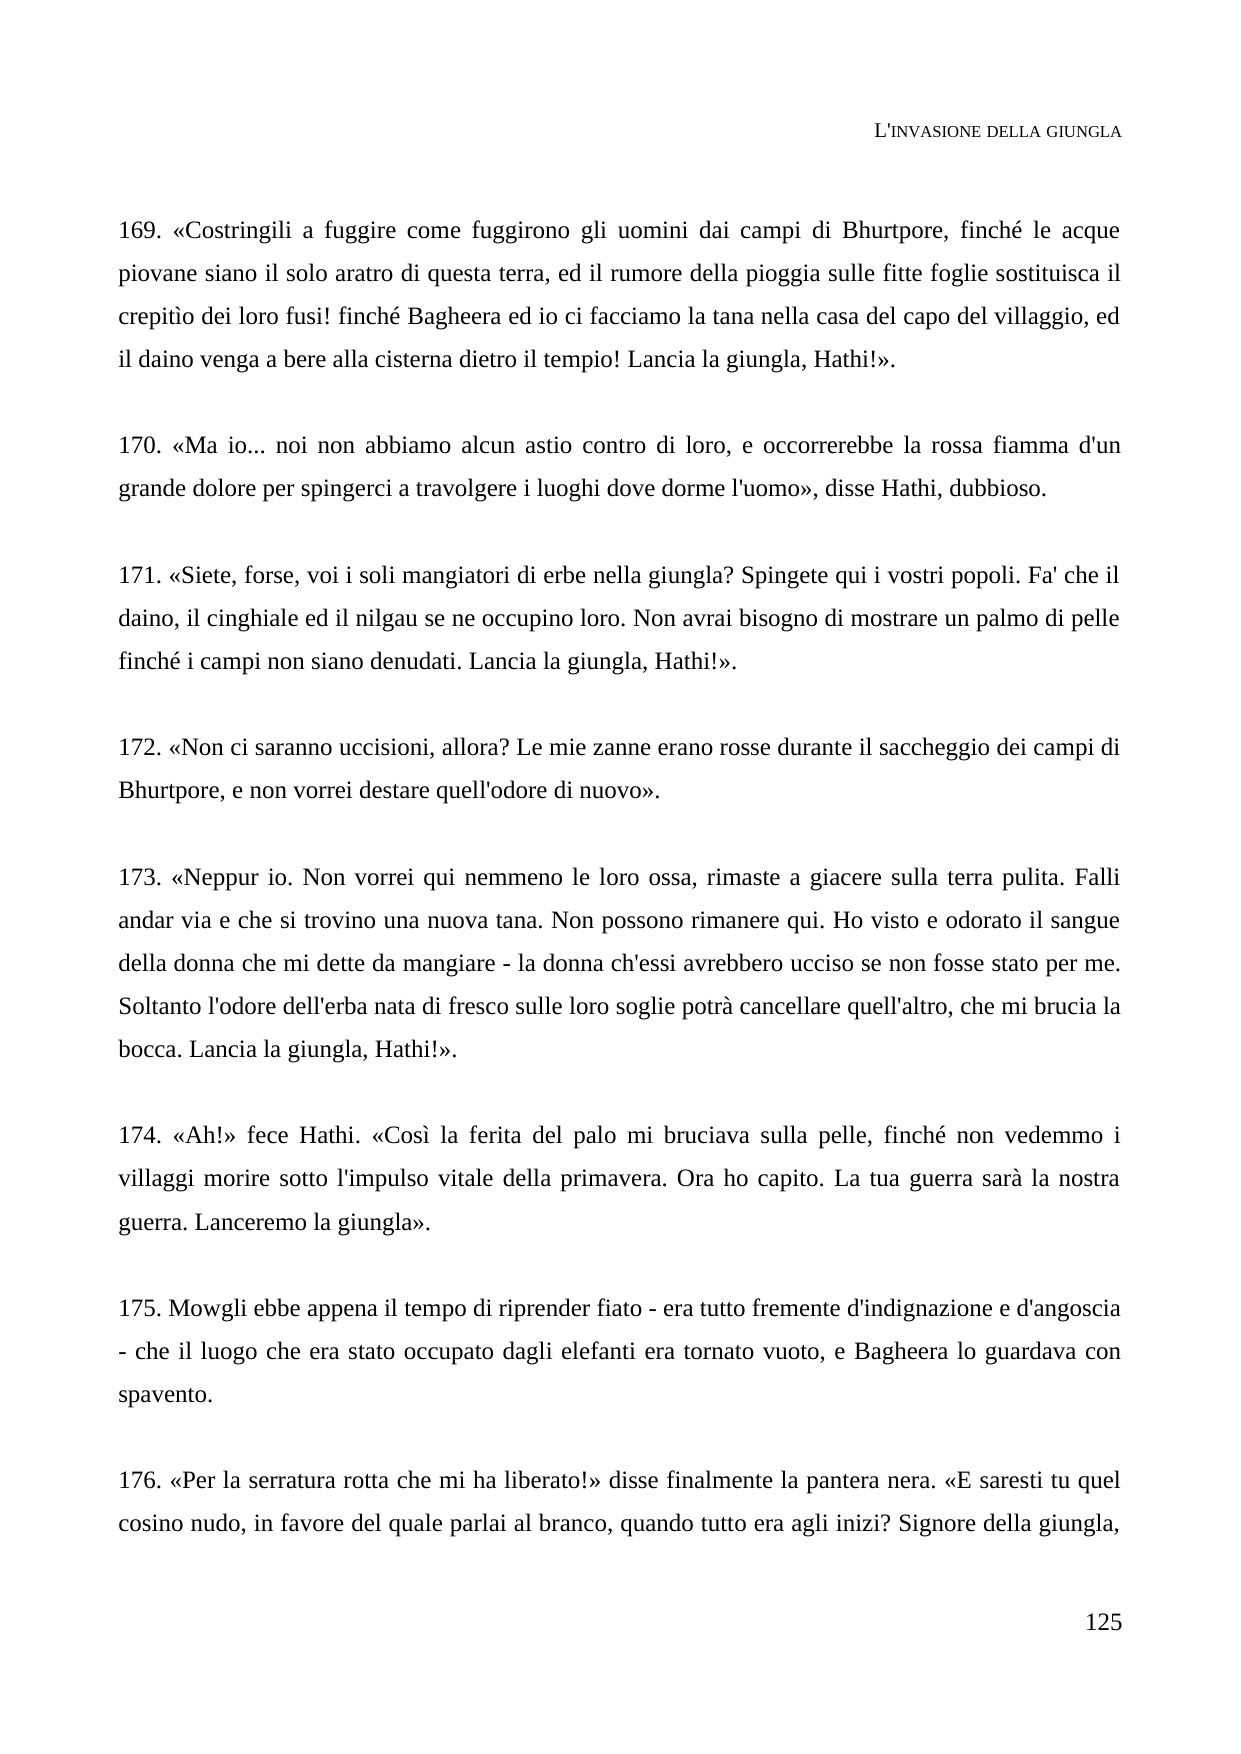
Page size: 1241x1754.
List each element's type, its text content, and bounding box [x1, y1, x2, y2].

text 170. «Ma io... noi non abbiamo alcun astio contro di loro, e occorrerebbe la rossa fiamma d'un grande dolore per spingerci a travolgere i luoghi dove dorme l'uomo», disse Hathi, dubbioso. [118, 430, 1122, 502]
text 171. «Siete, forse, voi i soli mangiatori di erbe nella giungla? Spingete qui i vostri popoli. Fa' che il daino, il cinghiale ed il nilgau se ne occupino loro. Non avrai bisogno di mostrare un palmo di pelle finché i campi non siano denudati. Lancia la giungla, Hathi!». [118, 560, 1122, 675]
text 176. «Per la serratura rotta che mi ha liberato!» disse finalmente la pantera nera. «E saresti tu quel cosino nudo, in favore del quale parlai al branco, quando tutto era agli inizi? Signore della giungla, [118, 1465, 1122, 1537]
text 169. «Costringili a fuggire come fuggirono gli uomini dai campi di Bhurtpore, finché le acque piovane siano il solo aratro di questa terra, ed il rumore della pioggia sulle fitte foglie sostituisca il crepitìo dei loro fusi! finché Bagheera ed io ci facciamo la tana nella casa del capo del villaggio, ed il daino venga a bere alla cisterna dietro il tempio! Lancia la giungla, Hathi!». [118, 215, 1122, 373]
text 173. «Neppur io. Non vorrei qui nemmeno le loro ossa, rimaste a giacere sulla terra pulita. Falli andar via e che si trovino una nuova tana. Non possono rimanere qui. Ho visto e odorato il sangue della donna che mi dette da mangiare - la donna ch'essi avrebbero ucciso se non fosse stato per me. Soltanto l'odore dell'erba nata di fresco sulle loro soglie potrà cancellare quell'altro, che mi brucia la bocca. Lancia la giungla, Hathi!». [118, 862, 1122, 1063]
text 174. «Ah!» fece Hathi. «Così la ferita del palo mi bruciava sulla pelle, finché non vedemmo i villaggi morire sotto l'impulso vitale della primavera. Ora ho capito. La tua guerra sarà la nostra guerra. Lanceremo la giungla». [118, 1120, 1122, 1235]
text 175. Mowgli ebbe appena il tempo di riprender fiato - era tutto fremente d'indignazione e d'angoscia - che il luogo che era stato occupato dagli elefanti era tornato vuoto, e Bagheera lo guardava con spavento. [118, 1293, 1122, 1408]
text 172. «Non ci saranno uccisioni, allora? Le mie zanne erano rosse durante il saccheggio dei campi di Bhurtpore, e non vorrei destare quell'odore di nuovo». [118, 732, 1122, 804]
